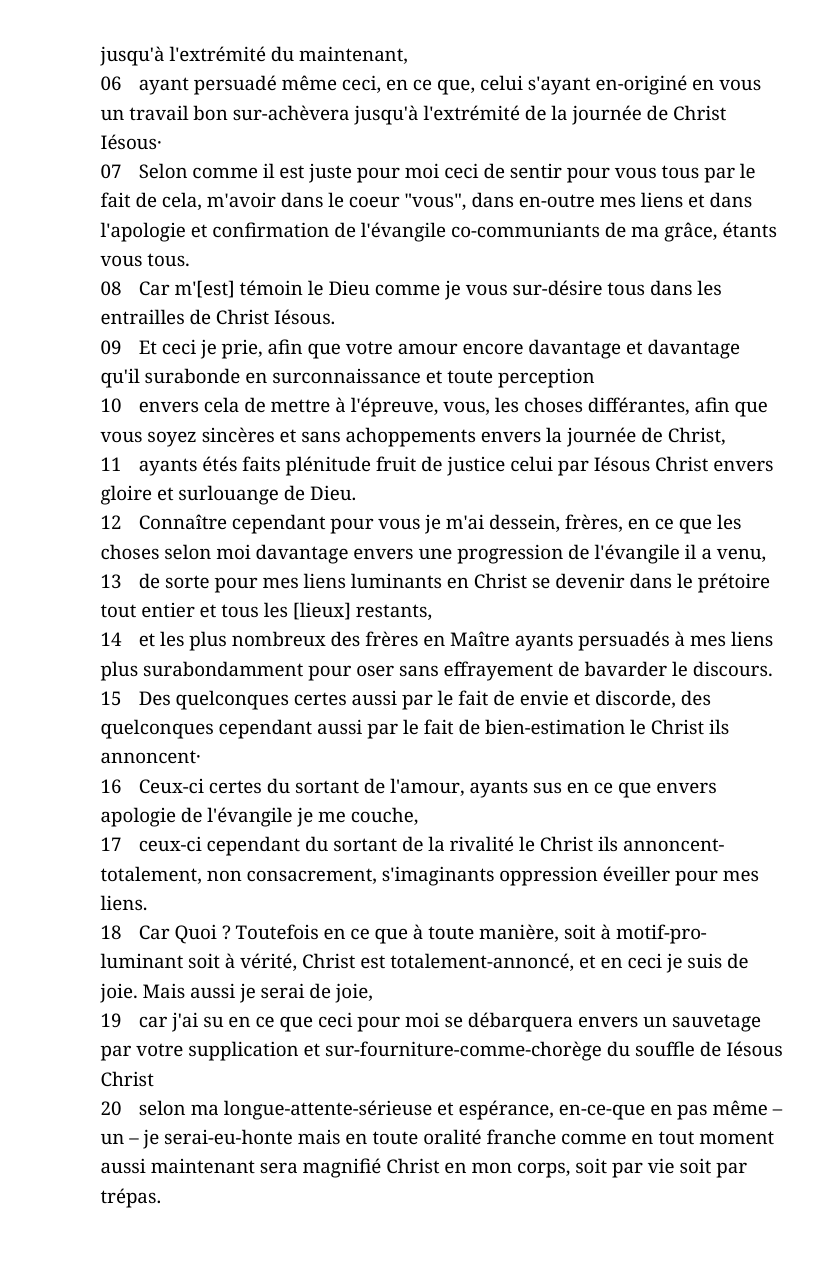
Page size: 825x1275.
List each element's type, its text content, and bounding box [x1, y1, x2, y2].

text jusqu'à l'extrémité du maintenant, 06 ayant persuadé même ceci, en ce que, celui s'ayant en-originé en vous un travail bon sur-achèvera jusqu'à l'extrémité de la journée de Christ Iésous· 07 Selon comme il est juste pour moi ceci de sentir pour vous tous par le fait de cela, m'avoir dans le coeur "vous", dans en-outre mes liens et dans l'apologie et confirmation de l'évangile co-communiants de ma grâce, étants vous tous. 08 Car m'[est] témoin le Dieu comme je vous sur-désire tous dans les entrailles de Christ Iésous. 09 Et ceci je prie, afin que votre amour encore davantage et davantage qu'il surabonde en surconnaissance et toute perception 10 envers cela de mettre à l'épreuve, vous, les choses différantes, afin que vous soyez sincères et sans achoppements envers la journée de Christ, 11 ayants étés faits plénitude fruit de justice celui par Iésous Christ envers gloire et surlouange de Dieu. 12 Connaître cependant pour vous je m'ai dessein, frères, en ce que les choses selon moi davantage envers une progression de l'évangile il a venu, 13 de sorte pour mes liens luminants en Christ se devenir dans le prétoire tout entier et tous les [lieux] restants, 14 et les plus nombreux des frères en Maître ayants persuadés à mes liens plus surabondamment pour oser sans effrayement de bavarder le discours. 15 Des quelconques certes aussi par le fait de envie et discorde, des quelconques cependant aussi par le fait de bien-estimation le Christ ils annoncent· 16 Ceux-ci certes du sortant de l'amour, ayants sus en ce que envers apologie de l'évangile je me couche, 17 ceux-ci cependant du sortant de la rivalité le Christ ils annoncent-totalement, non consacrement, s'imaginants oppression éveiller pour mes liens. 18 Car Quoi ? Toutefois en ce que à toute manière, soit à motif-pro-luminant soit à vérité, Christ est totalement-annoncé, et en ceci je suis de joie. Mais aussi je serai de joie, 19 car j'ai su en ce que ceci pour moi se débarquera envers un sauvetage par votre supplication et sur-fourniture-comme-chorège du souffle de Iésous Christ 20 selon ma longue-attente-sérieuse et espérance, en-ce-que en pas même – un – je serai-eu-honte mais en toute oralité franche comme en tout moment aussi maintenant sera magnifié Christ en mon corps, soit par vie soit par trépas. [100, 41, 784, 1208]
